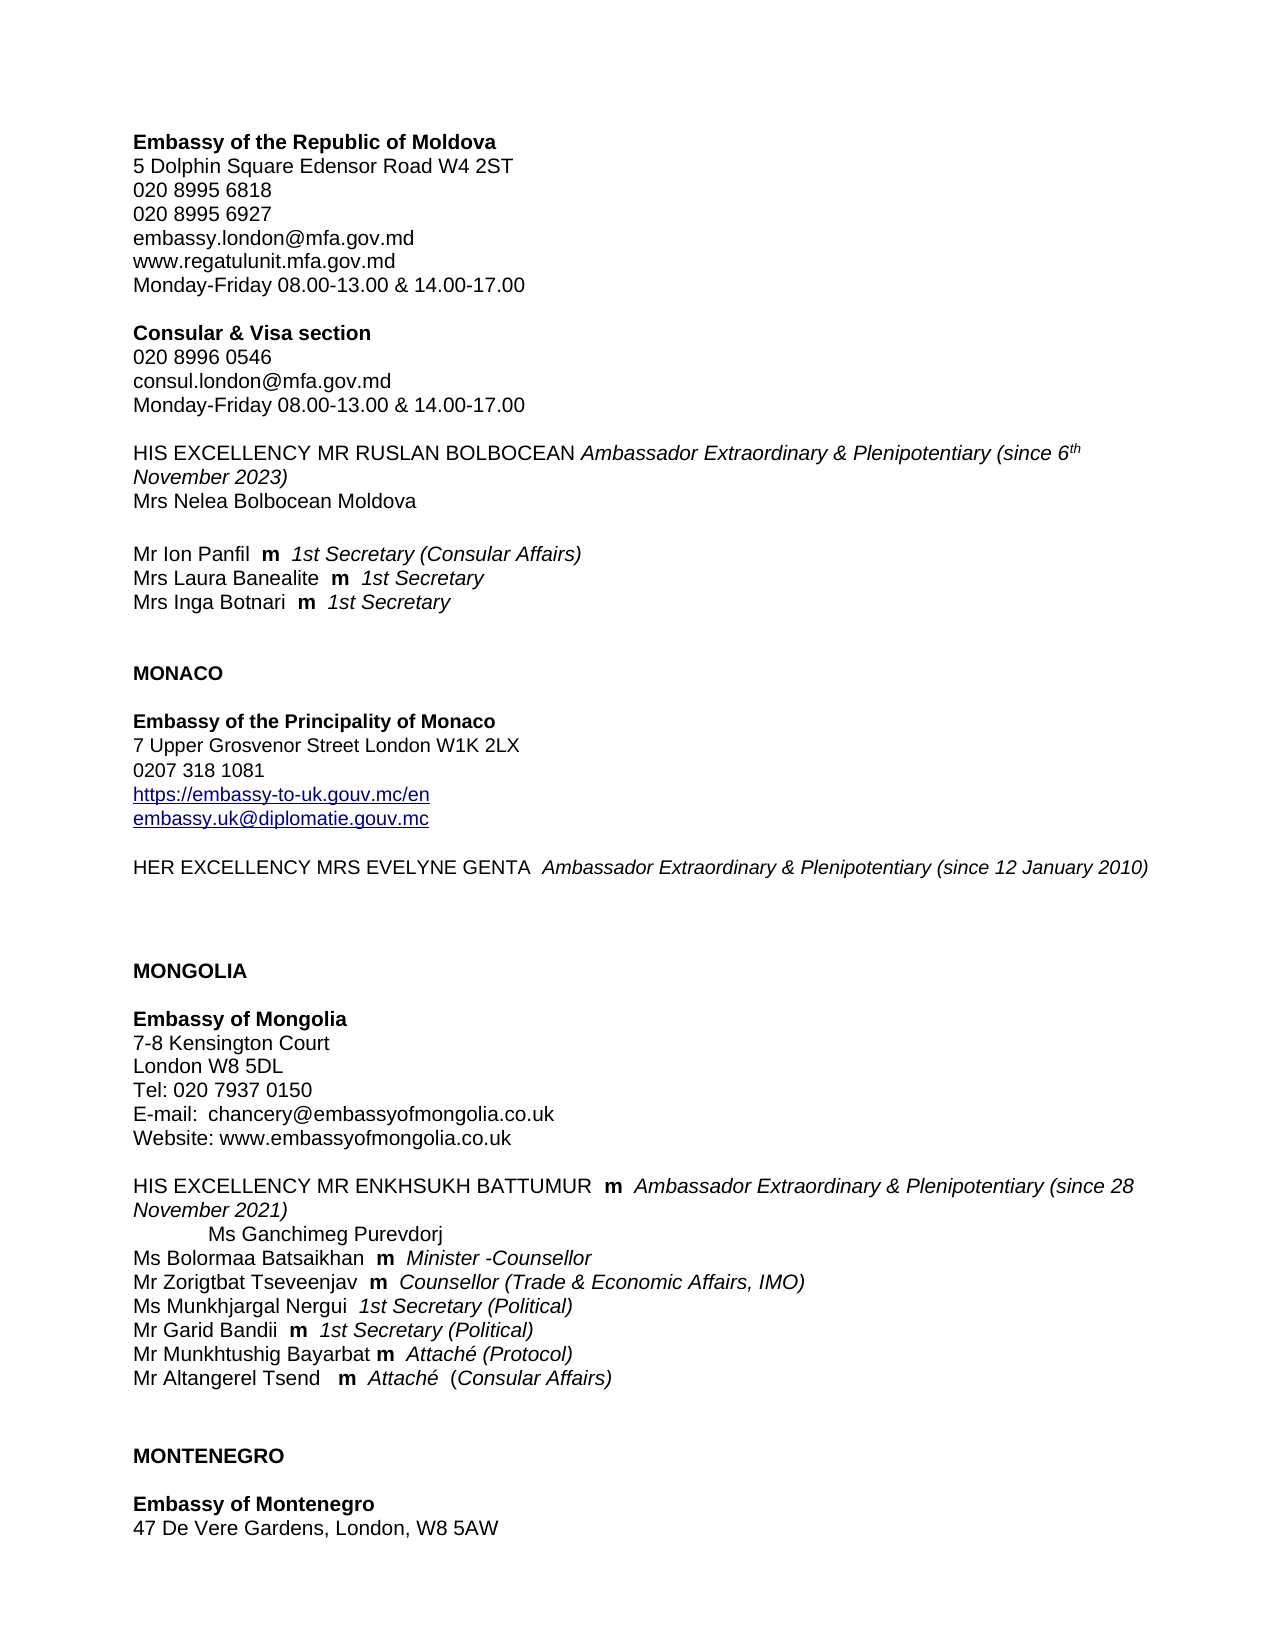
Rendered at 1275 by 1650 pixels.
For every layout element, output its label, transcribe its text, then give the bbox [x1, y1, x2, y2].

text Mrs Nelea Bolbocean Moldova [133, 489, 1181, 513]
text Embassy of Montenegro [133, 1492, 1181, 1516]
text embassy.uk@diplomatie.gouv.mc [133, 807, 1181, 830]
text 020 8996 0546 [133, 345, 1181, 369]
text 020 8995 6818 [133, 177, 1181, 201]
text 020 8995 6927 [133, 201, 1181, 225]
text Ms Ganchimeg Purevdorj [133, 1222, 1181, 1246]
text Monday-Friday 08.00-13.00 & 14.00-17.00 [133, 393, 1181, 417]
text 7-8 Kensington Court [133, 1030, 1181, 1054]
text Ms Munkhjargal Nergui 1st Secretary (Political) [133, 1294, 1181, 1318]
text www.regatulunit.mfa.gov.md [133, 249, 1181, 273]
text 0207 318 1081 [133, 758, 1181, 781]
text MONACO [133, 661, 1181, 684]
text 5 Dolphin Square Edensor Road W4 2ST [133, 153, 1181, 177]
text embassy.london@mfa.gov.md [133, 225, 1181, 249]
text Mr Ion Panfil m 1st Secretary (Consular Affairs) [133, 513, 1181, 566]
text Ms Bolormaa Batsaikhan m Minister -Counsellor [133, 1246, 1181, 1270]
text Mr Munkhtushig Bayarbat m Attaché (Protocol) [133, 1342, 1181, 1366]
subtitle Embassy of the Republic of Moldova [133, 129, 1181, 153]
text Tel: 020 7937 0150 [133, 1078, 1181, 1102]
text Embassy of Mongolia [133, 1006, 1181, 1030]
text Mrs Laura Banealite m 1st Secretary [133, 566, 1181, 589]
text HIS EXCELLENCY MR ENKHSUKH BATTUMUR m Ambassador Extraordinary & Plenipotentiary (since 28 November 2021) [133, 1174, 1181, 1222]
text Monday-Friday 08.00-13.00 & 14.00-17.00 [133, 273, 1181, 297]
text London W8 5DL [133, 1054, 1181, 1078]
text 7 Upper Grosvenor Street London W1K 2LX [133, 734, 1181, 757]
text MONTENEGRO [133, 1444, 1181, 1468]
text 47 De Vere Gardens, London, W8 5AW [133, 1516, 1181, 1540]
text E-mail: chancery@embassyofmongolia.co.uk [133, 1102, 1181, 1126]
text Website: www.embassyofmongolia.co.uk [133, 1126, 1181, 1150]
text MONGOLIA [133, 958, 1181, 982]
text HER EXCELLENCY MRS EVELYNE GENTA Ambassador Extraordinary & Plenipotentiary (since 12 January 2010) [133, 856, 1181, 878]
text consul.london@mfa.gov.md [133, 369, 1181, 393]
text Mr Zorigtbat Tseveenjav m Counsellor (Trade & Economic Affairs, IMO) [133, 1270, 1181, 1294]
text Mr Altangerel Tsend m Attaché (Consular Affairs) [133, 1366, 1181, 1390]
text Embassy of the Principality of Monaco [133, 710, 1181, 733]
text HIS EXCELLENCY MR RUSLAN BOLBOCEAN Ambassador Extraordinary & Plenipotentiary (since 6th November 2023) [133, 441, 1181, 489]
text https://embassy-to-uk.gouv.mc/en [133, 783, 1181, 805]
text Consular & Visa section [133, 321, 1181, 345]
text Mr Garid Bandii m 1st Secretary (Political) [133, 1318, 1181, 1342]
text Mrs Inga Botnari m 1st Secretary [133, 589, 1181, 613]
